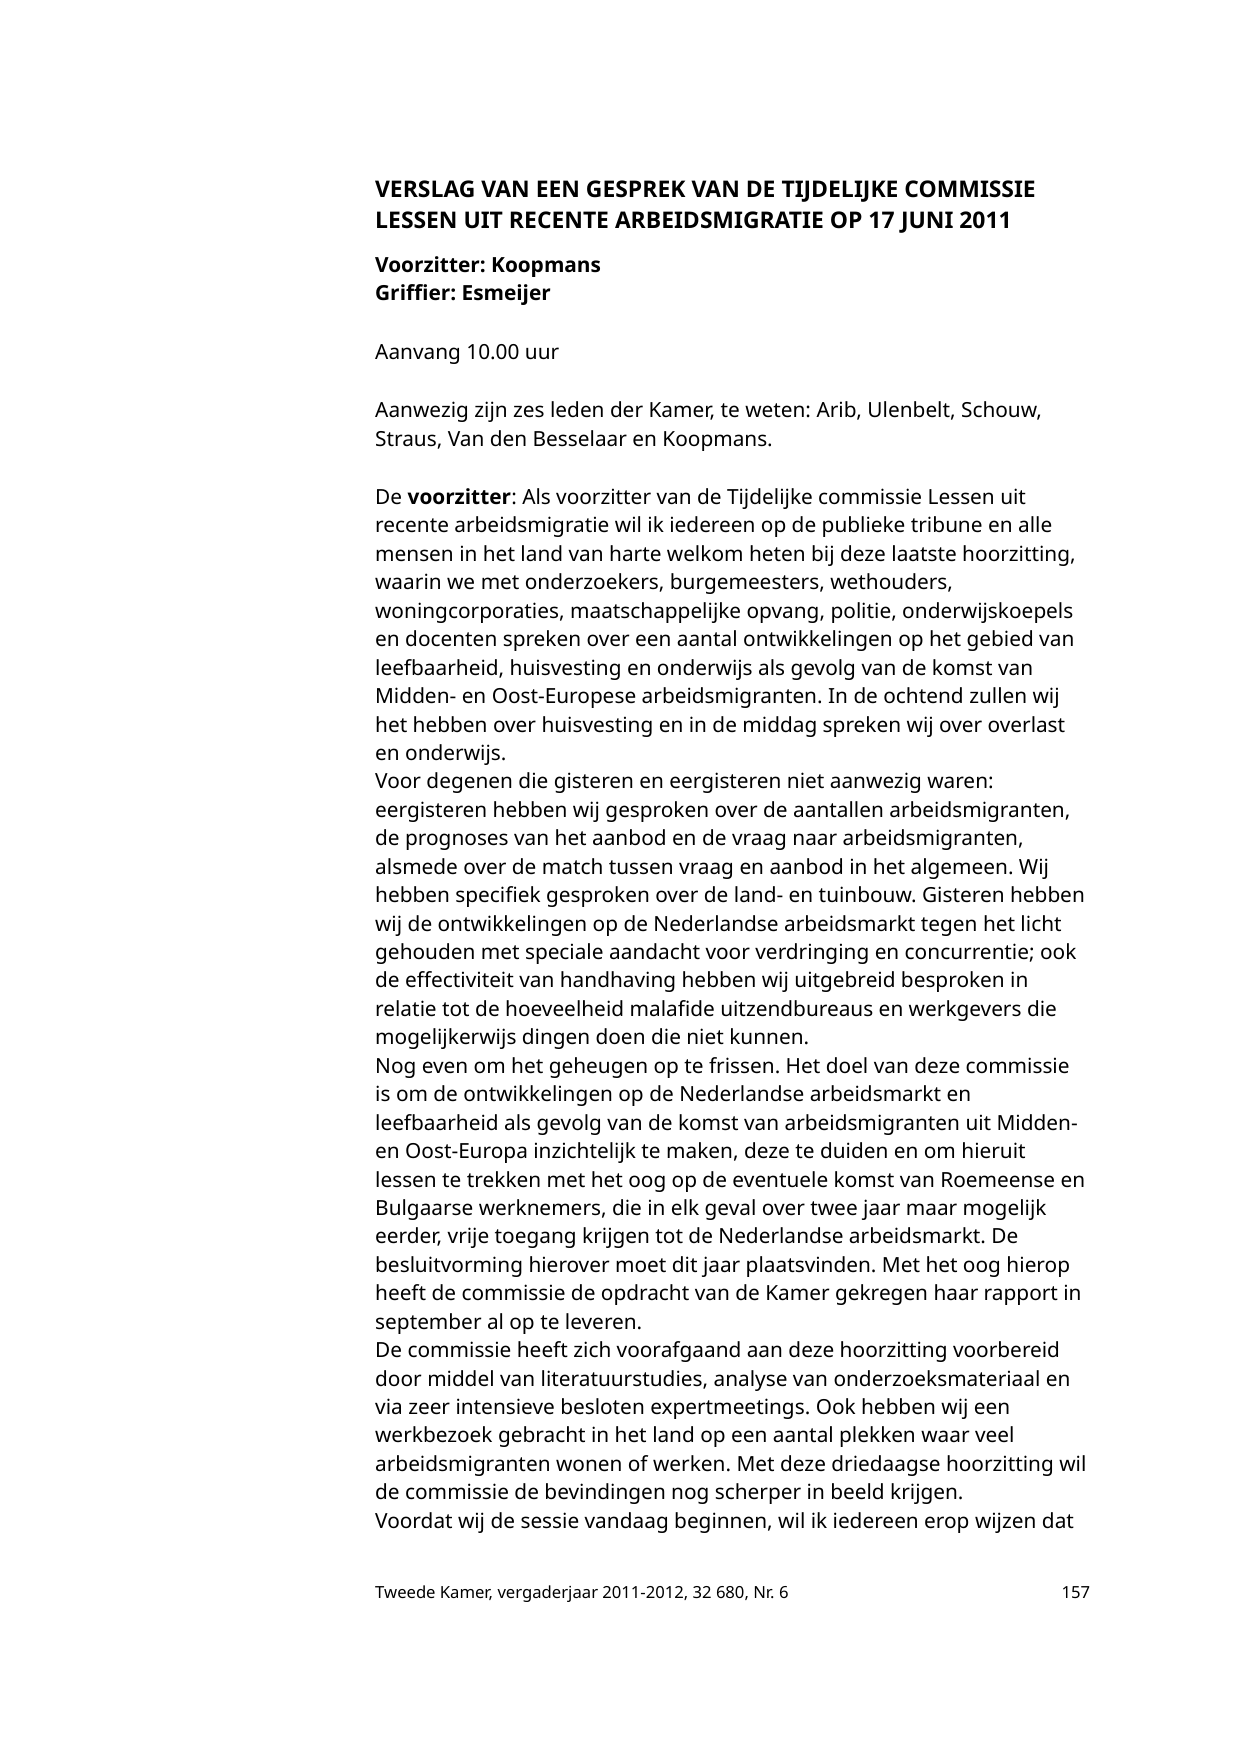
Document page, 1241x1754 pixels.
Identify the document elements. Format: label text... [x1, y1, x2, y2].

text Aanvang 10.00 uur [375, 337, 1090, 365]
text De voorzitter: Als voorzitter van de Tijdelijke commissie Lessen uit recente arbeidsmigratie wil ik iedereen op de publieke tribune en alle mensen in het land van harte welkom heten bij deze laatste hoorzitting, waarin we met onderzoekers, burgemeesters, wethouders, woningcorporaties, maatschappelijke opvang, politie, onderwijskoepels en docenten spreken over een aantal ontwikkelingen op het gebied van leefbaarheid, huisvesting en onderwijs als gevolg van de komst van Midden- en Oost-Europese arbeidsmigranten. In de ochtend zullen wij het hebben over huisvesting en in de middag spreken wij over overlast en onderwijs. [375, 482, 1090, 767]
text Griffier: Esmeijer [375, 278, 1090, 307]
text Aanwezig zijn zes leden der Kamer, te weten: Arib, Ulenbelt, Schouw, Straus, Van den Besselaar en Koopmans. [375, 395, 1090, 452]
text Voordat wij de sessie vandaag beginnen, wil ik iedereen erop wijzen dat [375, 1506, 1090, 1534]
text Voor degenen die gisteren en eergisteren niet aanwezig waren: eergisteren hebben wij gesproken over de aantallen arbeidsmigranten, de prognoses van het aanbod en de vraag naar arbeidsmigranten, alsmede over de match tussen vraag en aanbod in het algemeen. Wij hebben specifiek gesproken over de land- en tuinbouw. Gisteren hebben wij de ontwikkelingen op de Nederlandse arbeidsmarkt tegen het licht gehouden met speciale aandacht voor verdringing en concurrentie; ook de effectiviteit van handhaving hebben wij uitgebreid besproken in relatie tot de hoeveelheid malafide uitzendbureaus en werkgevers die mogelijkerwijs dingen doen die niet kunnen. [375, 767, 1090, 1051]
text Nog even om het geheugen op te frissen. Het doel van deze commissie is om de ontwikkelingen op de Nederlandse arbeidsmarkt en leefbaarheid als gevolg van de komst van arbeidsmigranten uit Midden- en Oost-Europa inzichtelijk te maken, deze te duiden en om hieruit lessen te trekken met het oog op de eventuele komst van Roemeense en Bulgaarse werknemers, die in elk geval over twee jaar maar mogelijk eerder, vrije toegang krijgen tot de Nederlandse arbeidsmarkt. De besluitvorming hierover moet dit jaar plaatsvinden. Met het oog hierop heeft de commissie de opdracht van de Kamer gekregen haar rapport in september al op te leveren. [375, 1051, 1090, 1335]
text Voorzitter: Koopmans [375, 250, 1090, 278]
subtitle VERSLAG VAN EEN GESPREK VAN DE TIJDELIJKE COMMISSIE LESSEN UIT RECENTE ARBEIDSMIGRATIE OP 17 JUNI 2011 [375, 172, 1090, 235]
text De commissie heeft zich voorafgaand aan deze hoorzitting voorbereid door middel van literatuurstudies, analyse van onderzoeksmateriaal en via zeer intensieve besloten expertmeetings. Ook hebben wij een werkbezoek gebracht in het land op een aantal plekken waar veel arbeidsmigranten wonen of werken. Met deze driedaagse hoorzitting wil de commissie de bevindingen nog scherper in beeld krijgen. [375, 1335, 1090, 1506]
